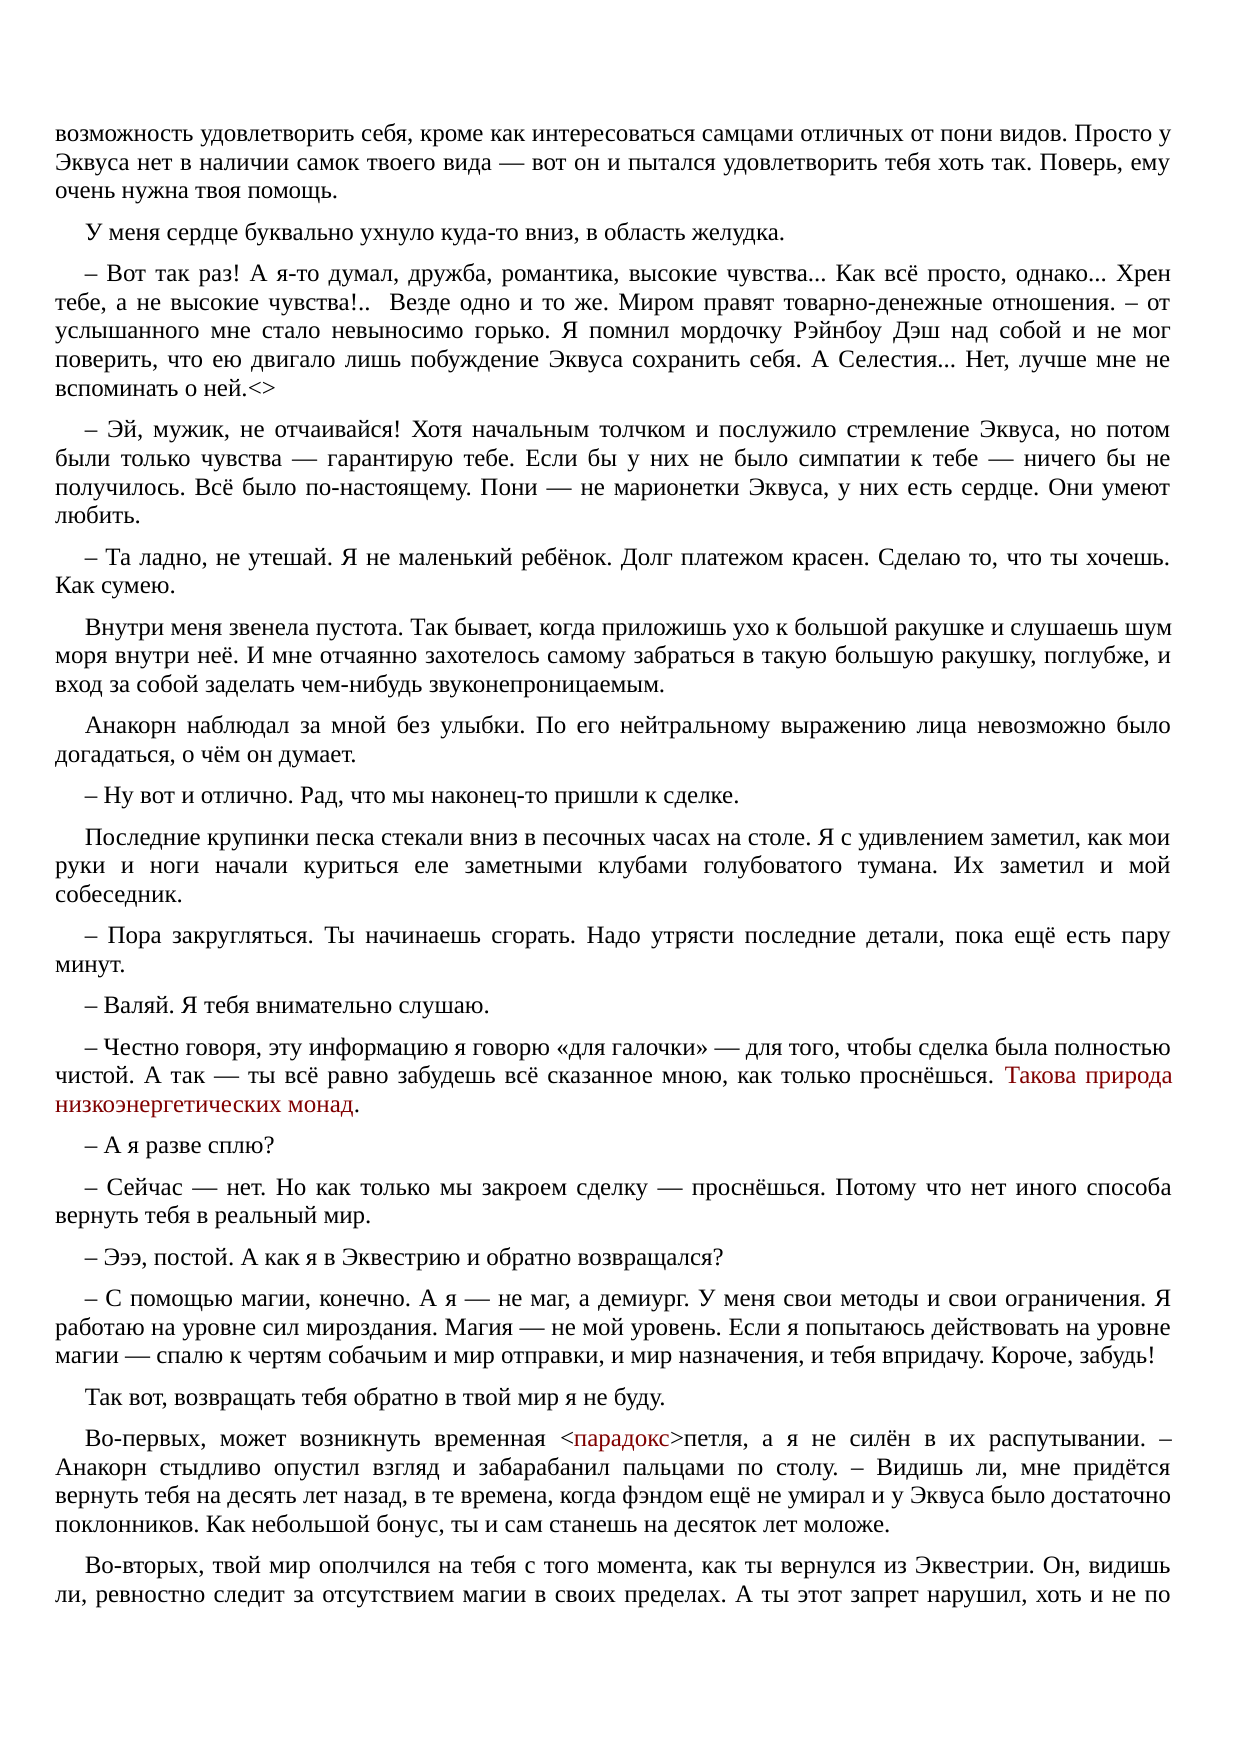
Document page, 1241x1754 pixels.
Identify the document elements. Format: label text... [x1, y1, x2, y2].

text – Пора закругляться. Ты начинаешь сгорать. Надо утрясти последние детали, пока ещё есть пару минут. [55, 921, 1172, 978]
text Во-вторых, твой мир ополчился на тебя с того момента, как ты вернулся из Эквестрии. Он, видишь ли, ревностно следит за отсутствием магии в своих пределах. А ты этот запрет нарушил, хоть и не по [55, 1551, 1172, 1608]
text – Вот так раз! А я-то думал, дружба, романтика, высокие чувства... Как всё просто, однако... Хрен тебе, а не высокие чувства!.. Везде одно и то же. Миром правят товарно-денежные отношения. – от услышанного мне стало невыносимо горько. Я помнил мордочку Рэйнбоу Дэш над собой и не мог поверить, что ею двигало лишь побуждение Эквуса сохранить себя. А Селестия... Нет, лучше мне не вспоминать о ней.<> [55, 258, 1172, 402]
text Внутри меня звенела пустота. Так бывает, когда приложишь ухо к большой ракушке и слушаешь шум моря внутри неё. И мне отчаянно захотелось самому забраться в такую большую ракушку, поглубже, и вход за собой заделать чем-нибудь звуконепроницаемым. [55, 612, 1172, 698]
text – Сейчас — нет. Но как только мы закроем сделку — проснёшься. Потому что нет иного способа вернуть тебя в реальный мир. [55, 1172, 1172, 1229]
text – Та ладно, не утешай. Я не маленький ребёнок. Долг платежом красен. Сделаю то, что ты хочешь. Как сумею. [55, 542, 1172, 599]
text – Валяй. Я тебя внимательно слушаю. [55, 991, 1172, 1019]
text Так вот, возвращать тебя обратно в твой мир я не буду. [55, 1382, 1172, 1411]
text – Эй, мужик, не отчаивайся! Хотя начальным толчком и послужило стремление Эквуса, но потом были только чувства — гарантирую тебе. Если бы у них не было симпатии к тебе — ничего бы не получилось. Всё было по-настоящему. Пони — не марионетки Эквуса, у них есть сердце. Они умеют любить. [55, 414, 1172, 529]
text – А я разве сплю? [55, 1131, 1172, 1159]
text – Эээ, постой. А как я в Эквестрию и обратно возвращался? [55, 1242, 1172, 1271]
text возможность удовлетворить себя, кроме как интересоваться самцами отличных от пони видов. Просто у Эквуса нет в наличии самок твоего вида — вот он и пытался удовлетворить тебя хоть так. Поверь, ему очень нужна твоя помощь. [55, 118, 1172, 204]
text – Ну вот и отлично. Рад, что мы наконец-то пришли к сделке. [55, 781, 1172, 809]
text – С помощью магии, конечно. А я — не маг, а демиург. У меня свои методы и свои ограничения. Я работаю на уровне сил мироздания. Магия — не мой уровень. Если я попытаюсь действовать на уровне магии — спалю к чертям собачьим и мир отправки, и мир назначения, и тебя впридачу. Короче, забудь! [55, 1283, 1172, 1369]
text Последние крупинки песка стекали вниз в песочных часах на столе. Я с удивлением заметил, как мои руки и ноги начали куриться еле заметными клубами голубоватого тумана. Их заметил и мой собеседник. [55, 822, 1172, 908]
text – Честно говоря, эту информацию я говорю «для галочки» — для того, чтобы сделка была полностью чистой. А так — ты всё равно забудешь всё сказанное мною, как только проснёшься. Такова природа низкоэнергетических монад. [55, 1032, 1172, 1118]
text Во-первых, может возникнуть временная <парадокс>петля, а я не силён в их распутывании. – Анакорн стыдливо опустил взгляд и забарабанил пальцами по столу. – Видишь ли, мне придётся вернуть тебя на десять лет назад, в те времена, когда фэндом ещё не умирал и у Эквуса было достаточно поклонников. Как небольшой бонус, ты и сам станешь на десяток лет моложе. [55, 1423, 1172, 1538]
text Анакорн наблюдал за мной без улыбки. По его нейтральному выражению лица невозможно было догадаться, о чём он думает. [55, 711, 1172, 768]
text У меня сердце буквально ухнуло куда-то вниз, в область желудка. [55, 217, 1172, 246]
